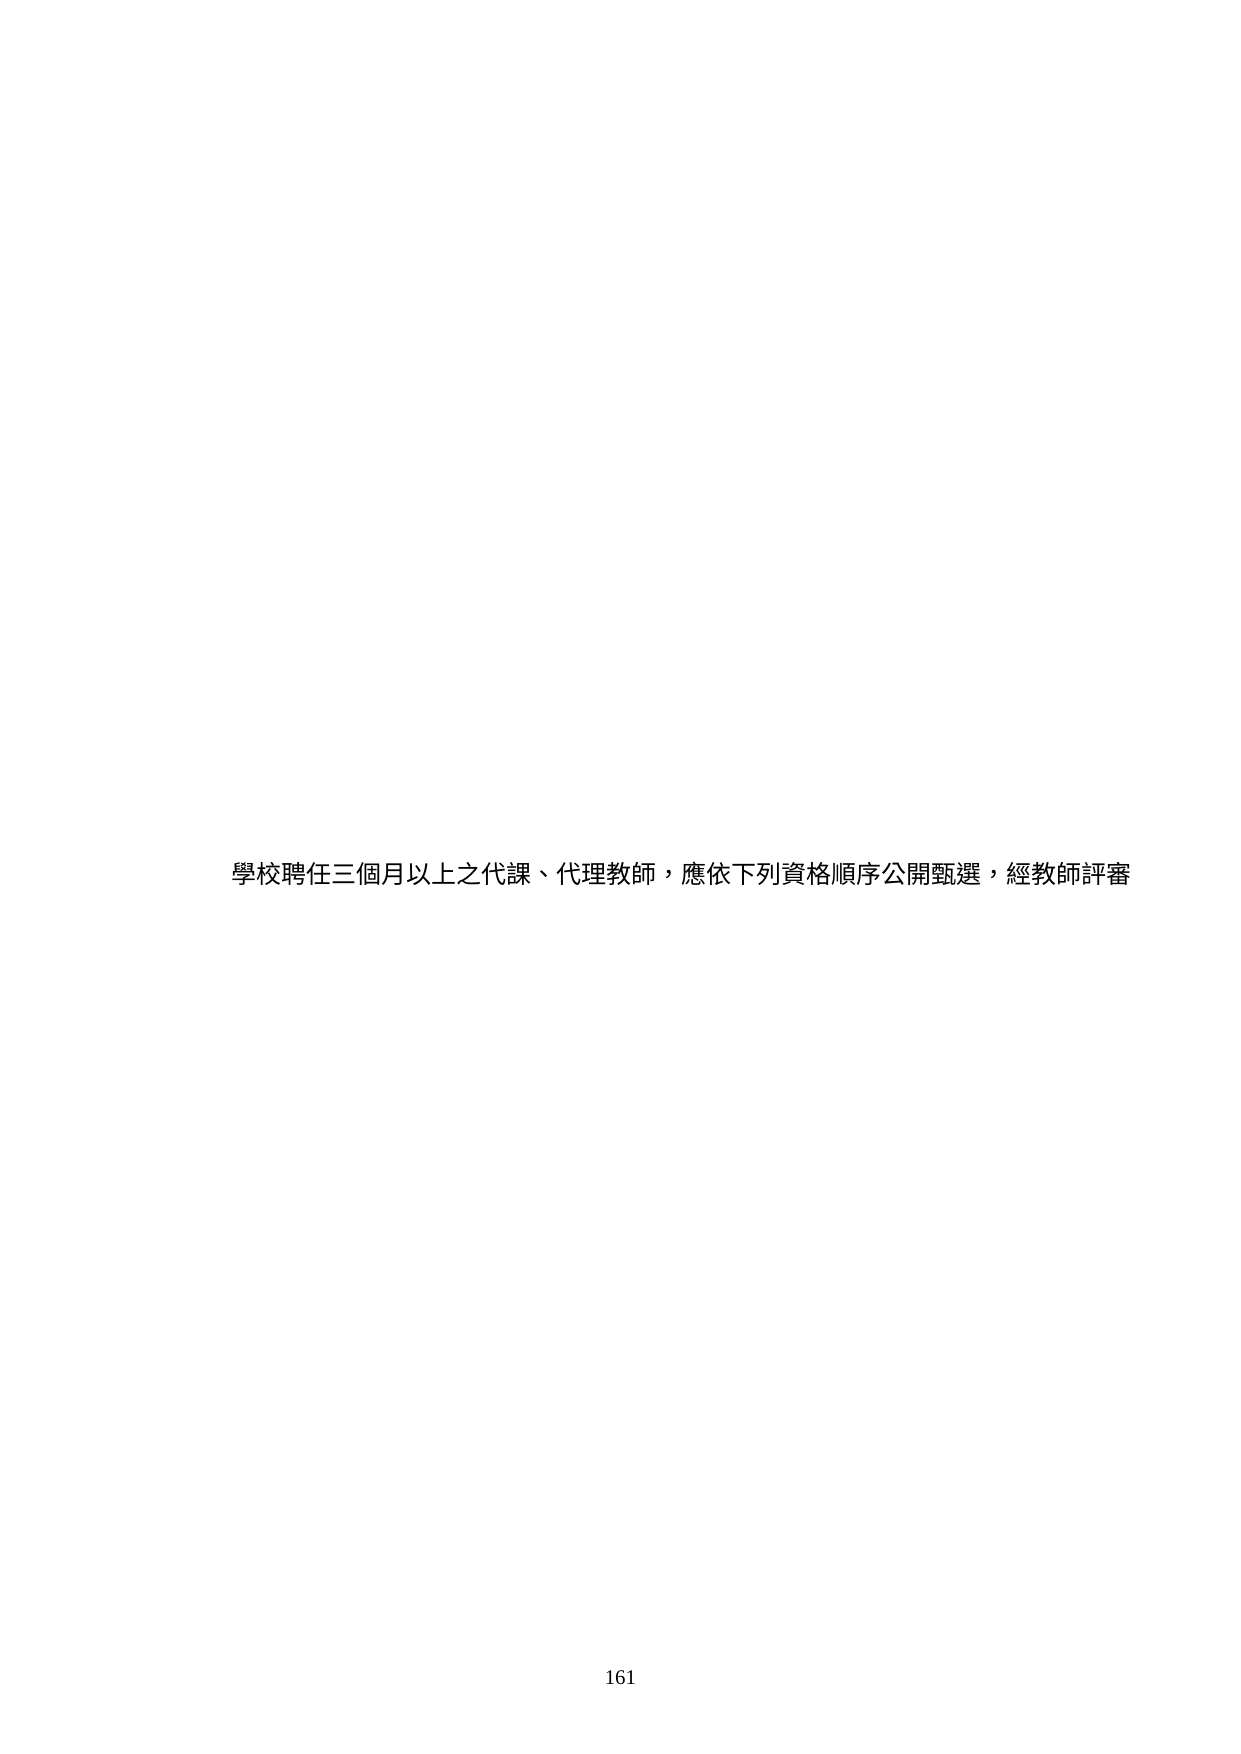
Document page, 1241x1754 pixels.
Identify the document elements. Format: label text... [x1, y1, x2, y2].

text 學校聘任三個月以上之代課、代理教師，應依下列資格順序公開甄選，經教師評審 [231, 831, 1134, 893]
